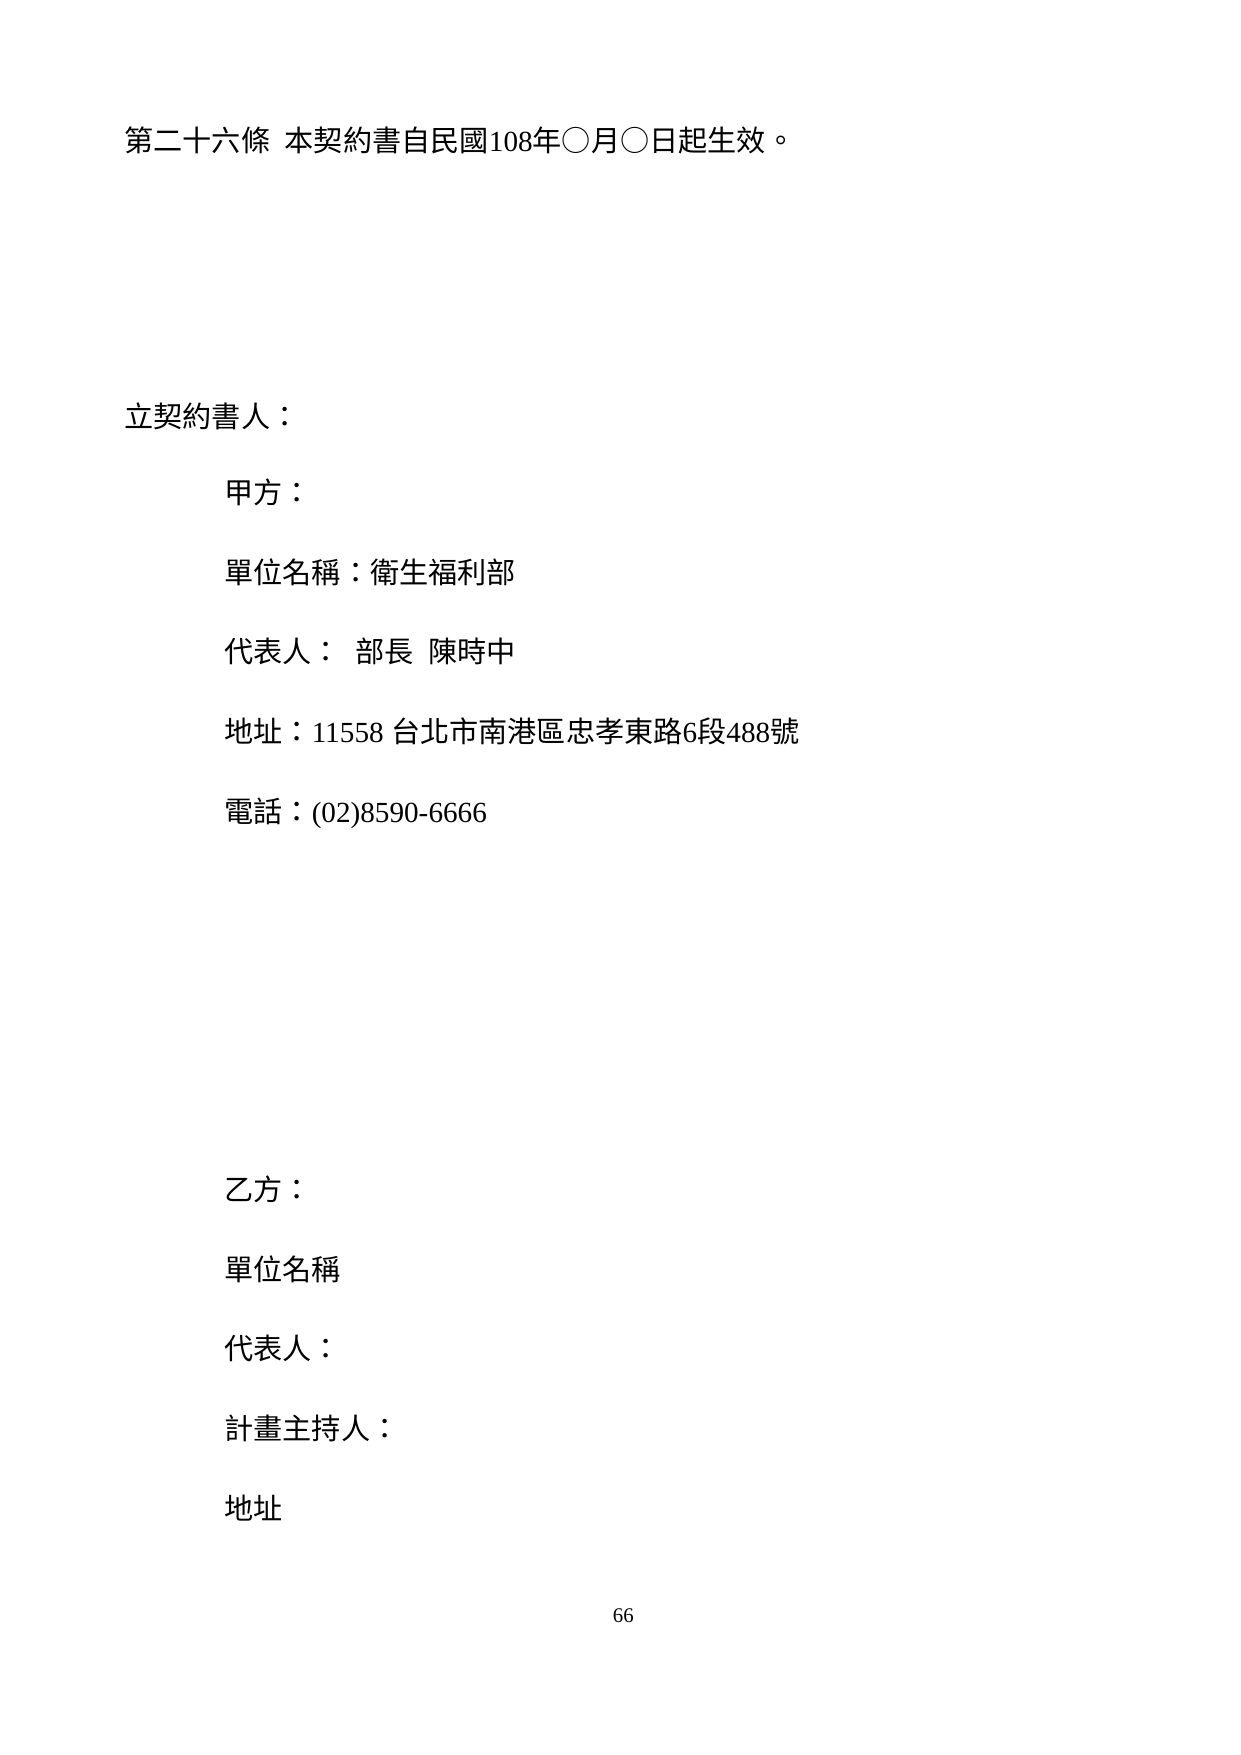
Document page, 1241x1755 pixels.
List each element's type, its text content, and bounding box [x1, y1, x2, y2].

text 地址 [224, 1485, 1122, 1528]
text 地址：11558 台北市南港區忠孝東路6段488號 [224, 709, 1122, 751]
text 代表人： 部長 陳時中 [224, 629, 1122, 671]
text 計畫主持人： [224, 1406, 1122, 1448]
text 單位名稱：衛生福利部 [224, 549, 1122, 591]
text 乙方： [224, 1166, 1122, 1208]
text 代表人： [224, 1326, 1122, 1368]
text 立契約書人： [124, 393, 1122, 436]
text 單位名稱 [224, 1246, 1122, 1288]
text 第二十六條 本契約書自民國108年○月○日起生效。 [124, 118, 1122, 160]
text 甲方： [224, 469, 1122, 512]
text 電話：(02)8590-6666 [224, 788, 1122, 831]
